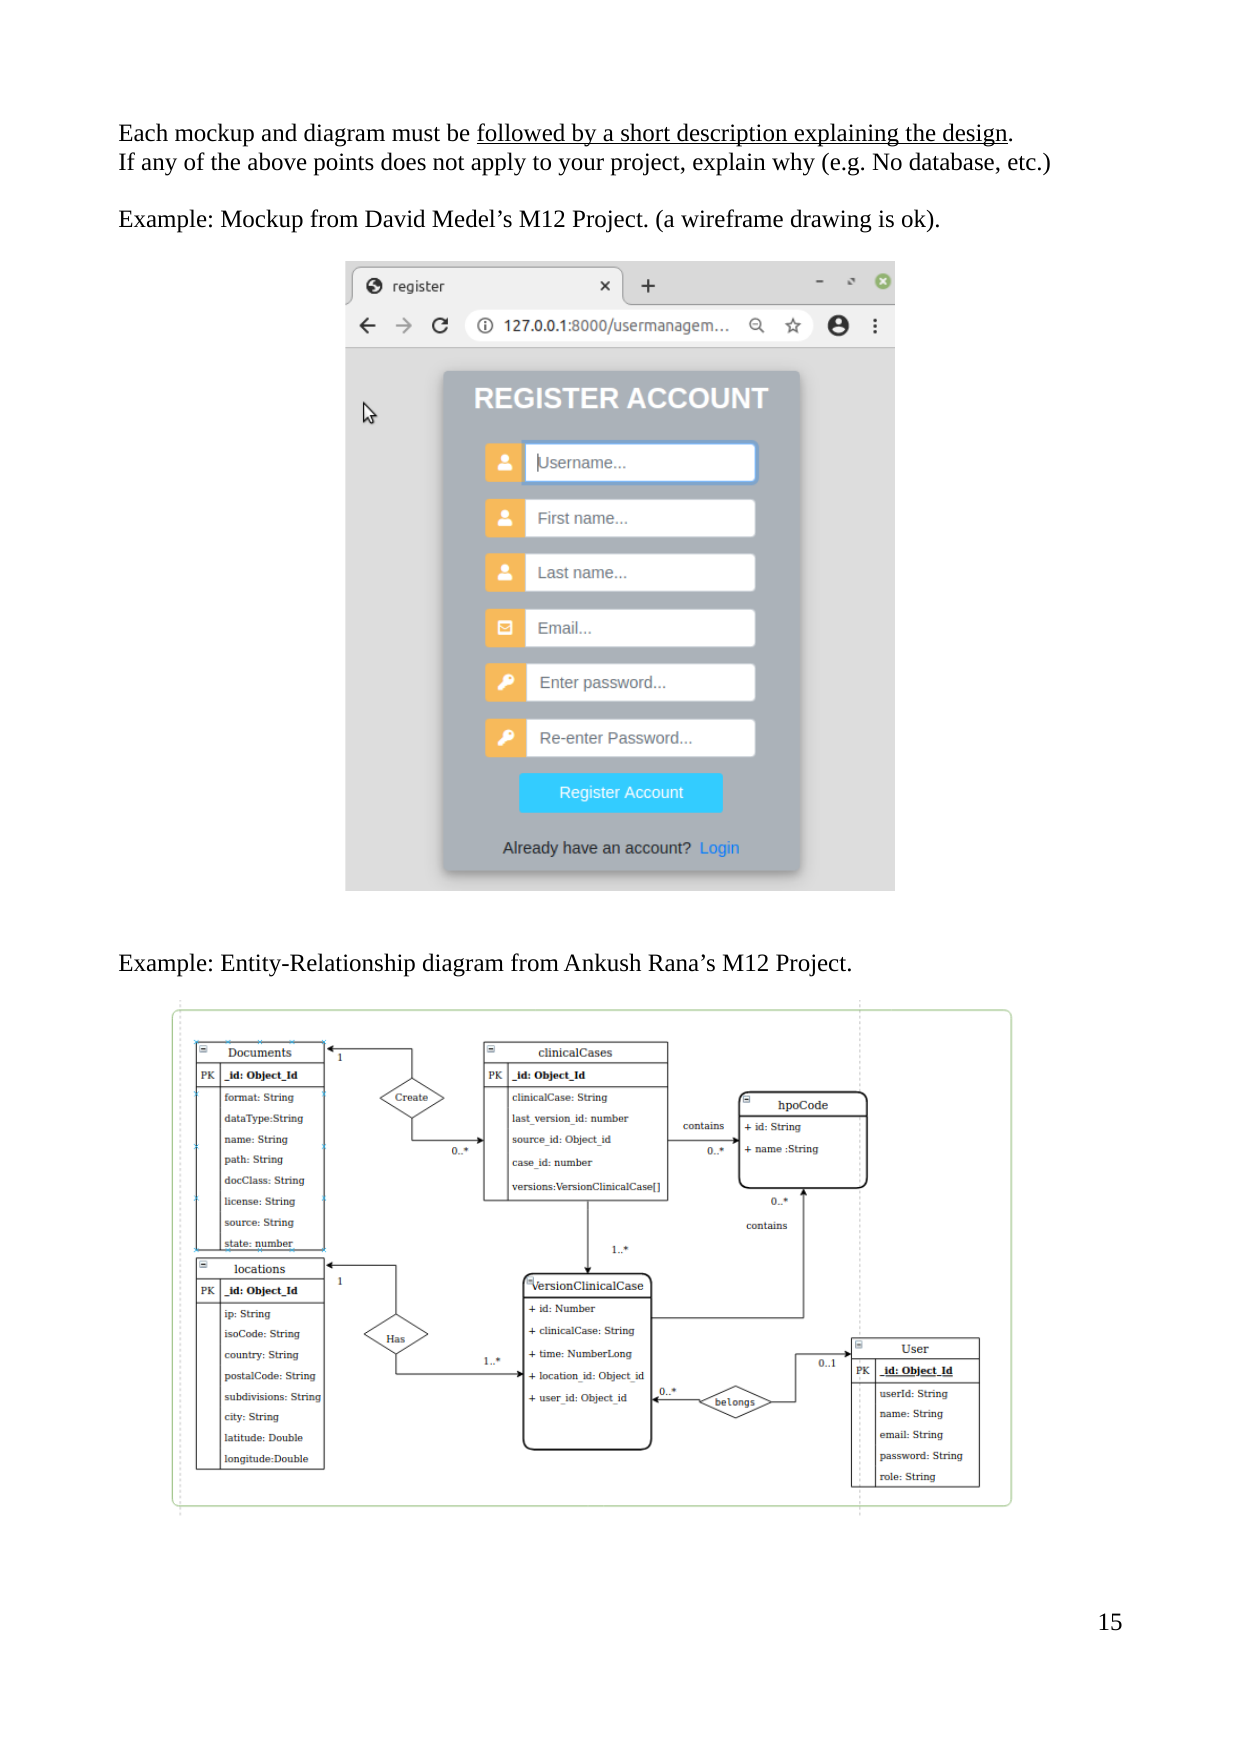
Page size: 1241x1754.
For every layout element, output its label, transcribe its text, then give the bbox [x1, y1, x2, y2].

text If any of the above points does not apply to your project, explain why (e.g. No database, etc.) [118, 147, 1122, 176]
text Each mockup and diagram must be followed by a short description explaining the design. [118, 118, 1122, 147]
picture [155, 1000, 1020, 1518]
text Example: Mockup from David Medel’s M12 Project. (a wireframe drawing is ok). [118, 204, 1122, 233]
text Example: Entity-Relationship diagram from Ankush Rana’s M12 Project. [118, 948, 1122, 977]
picture [345, 261, 895, 891]
